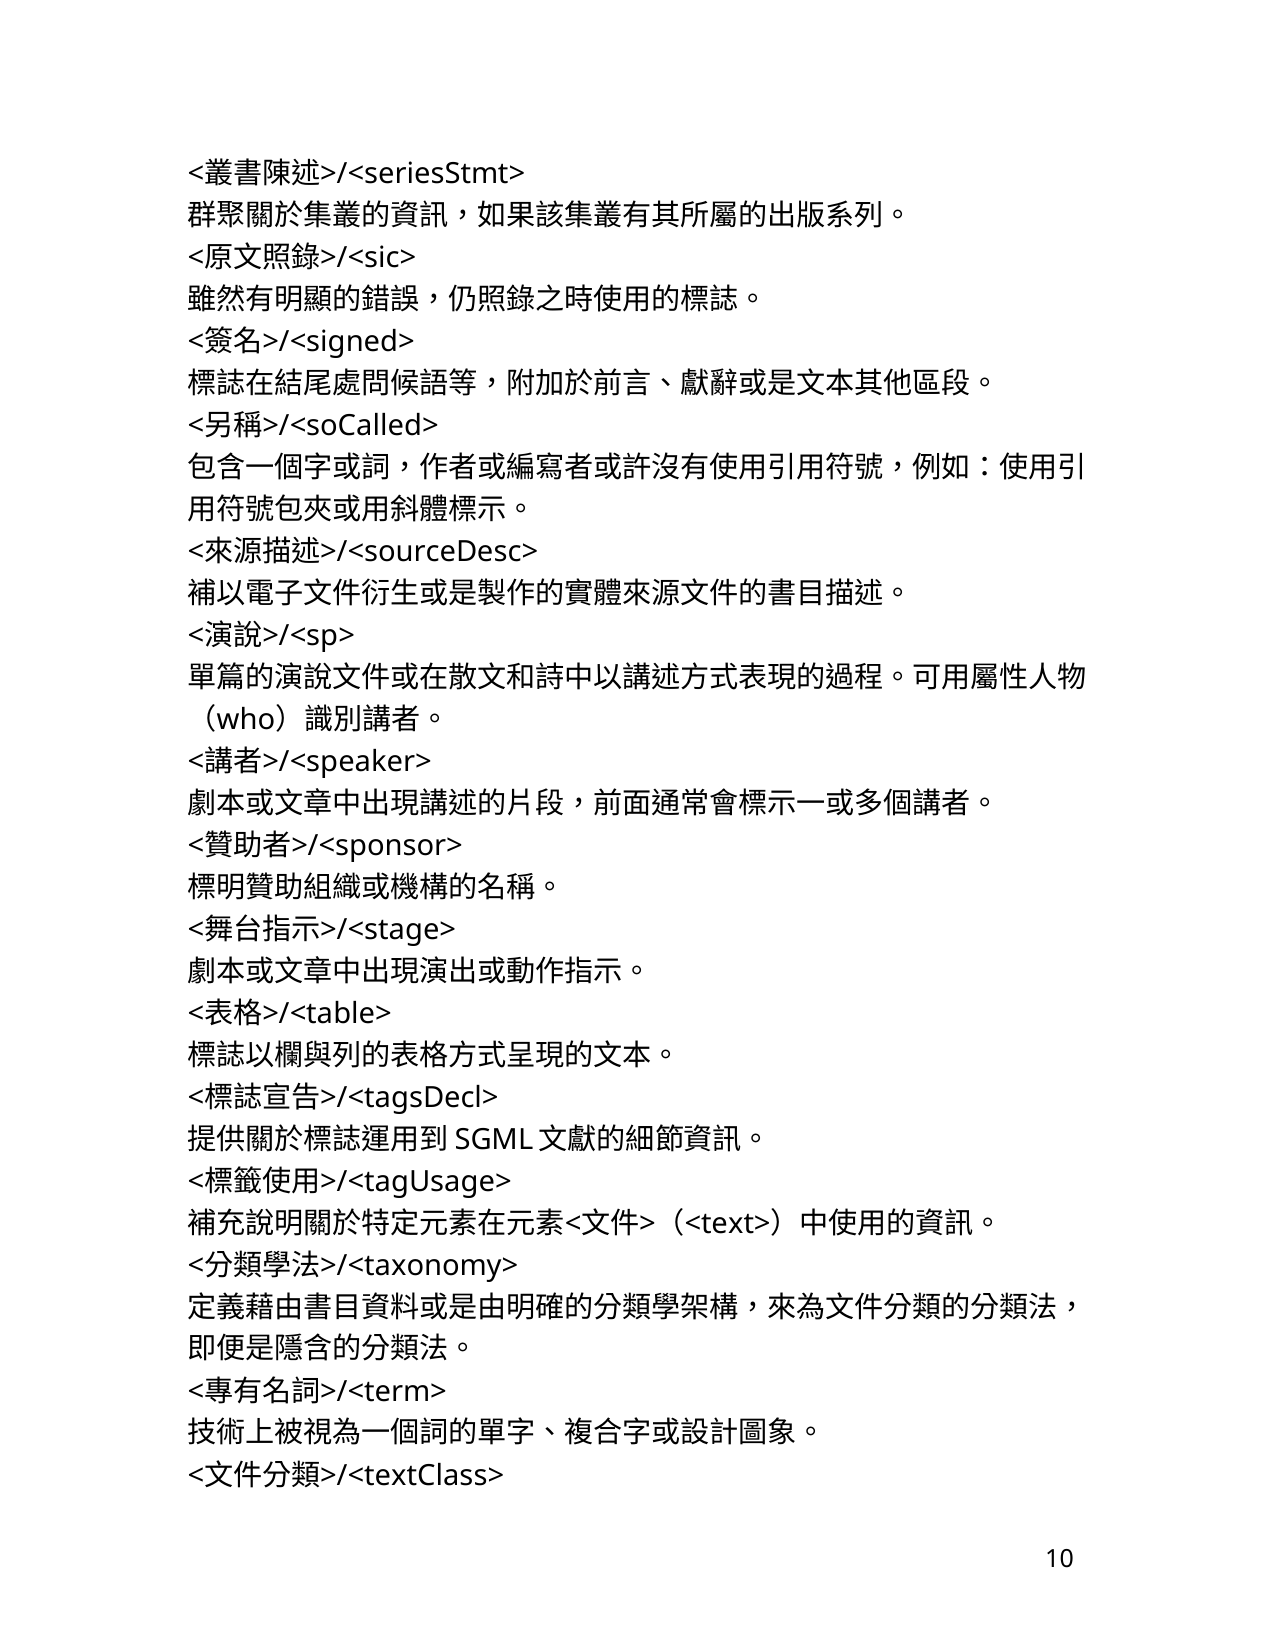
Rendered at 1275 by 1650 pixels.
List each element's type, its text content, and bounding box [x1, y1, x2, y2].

text <贊助者>/<sponsor> [187, 822, 1087, 864]
text <分類學法>/<taxonomy> [187, 1241, 1087, 1283]
text <文件分類>/<textClass> [187, 1451, 1087, 1493]
text <演說>/<sp> [187, 612, 1087, 654]
text <原文照錄>/<sic> [187, 234, 1087, 276]
text <標籤使用>/<tagUsage> [187, 1157, 1087, 1199]
text 補以電子文件衍生或是製作的實體來源文件的書目描述。 [187, 570, 1087, 612]
text 技術上被視為一個詞的單字、複合字或設計圖象。 [187, 1409, 1087, 1451]
text 標誌在結尾處問候語等，附加於前言、獻辭或是文本其他區段。 [187, 360, 1087, 402]
text 標誌以欄與列的表格方式呈現的文本。 [187, 1032, 1087, 1073]
text <講者>/<speaker> [187, 738, 1087, 780]
text <專有名詞>/<term> [187, 1367, 1087, 1409]
text 劇本或文章中出現講述的片段，前面通常會標示一或多個講者。 [187, 780, 1087, 822]
text 提供關於標誌運用到SGML文獻的細節資訊。 [187, 1116, 1087, 1157]
text 定義藉由書目資料或是由明確的分類學架構，來為文件分類的分類法，即便是隱含的分類法。 [187, 1283, 1087, 1367]
text <標誌宣告>/<tagsDecl> [187, 1073, 1087, 1116]
text 標明贊助組織或機構的名稱。 [187, 864, 1087, 906]
text 雖然有明顯的錯誤，仍照錄之時使用的標誌。 [187, 276, 1087, 318]
text 單篇的演說文件或在散文和詩中以講述方式表現的過程。可用屬性人物（who）識別講者。 [187, 654, 1087, 738]
text <來源描述>/<sourceDesc> [187, 528, 1087, 570]
text <表格>/<table> [187, 989, 1087, 1032]
text <舞台指示>/<stage> [187, 906, 1087, 948]
text <叢書陳述>/<seriesStmt> [187, 150, 1087, 192]
text 補充說明關於特定元素在元素<文件>（<text>）中使用的資訊。 [187, 1199, 1087, 1241]
text <另稱>/<soCalled> [187, 402, 1087, 444]
text 劇本或文章中出現演出或動作指示。 [187, 948, 1087, 989]
text <簽名>/<signed> [187, 318, 1087, 360]
text 包含一個字或詞，作者或編寫者或許沒有使用引用符號，例如：使用引用符號包夾或用斜體標示。 [187, 444, 1087, 528]
text 群聚關於集叢的資訊，如果該集叢有其所屬的出版系列。 [187, 192, 1087, 234]
